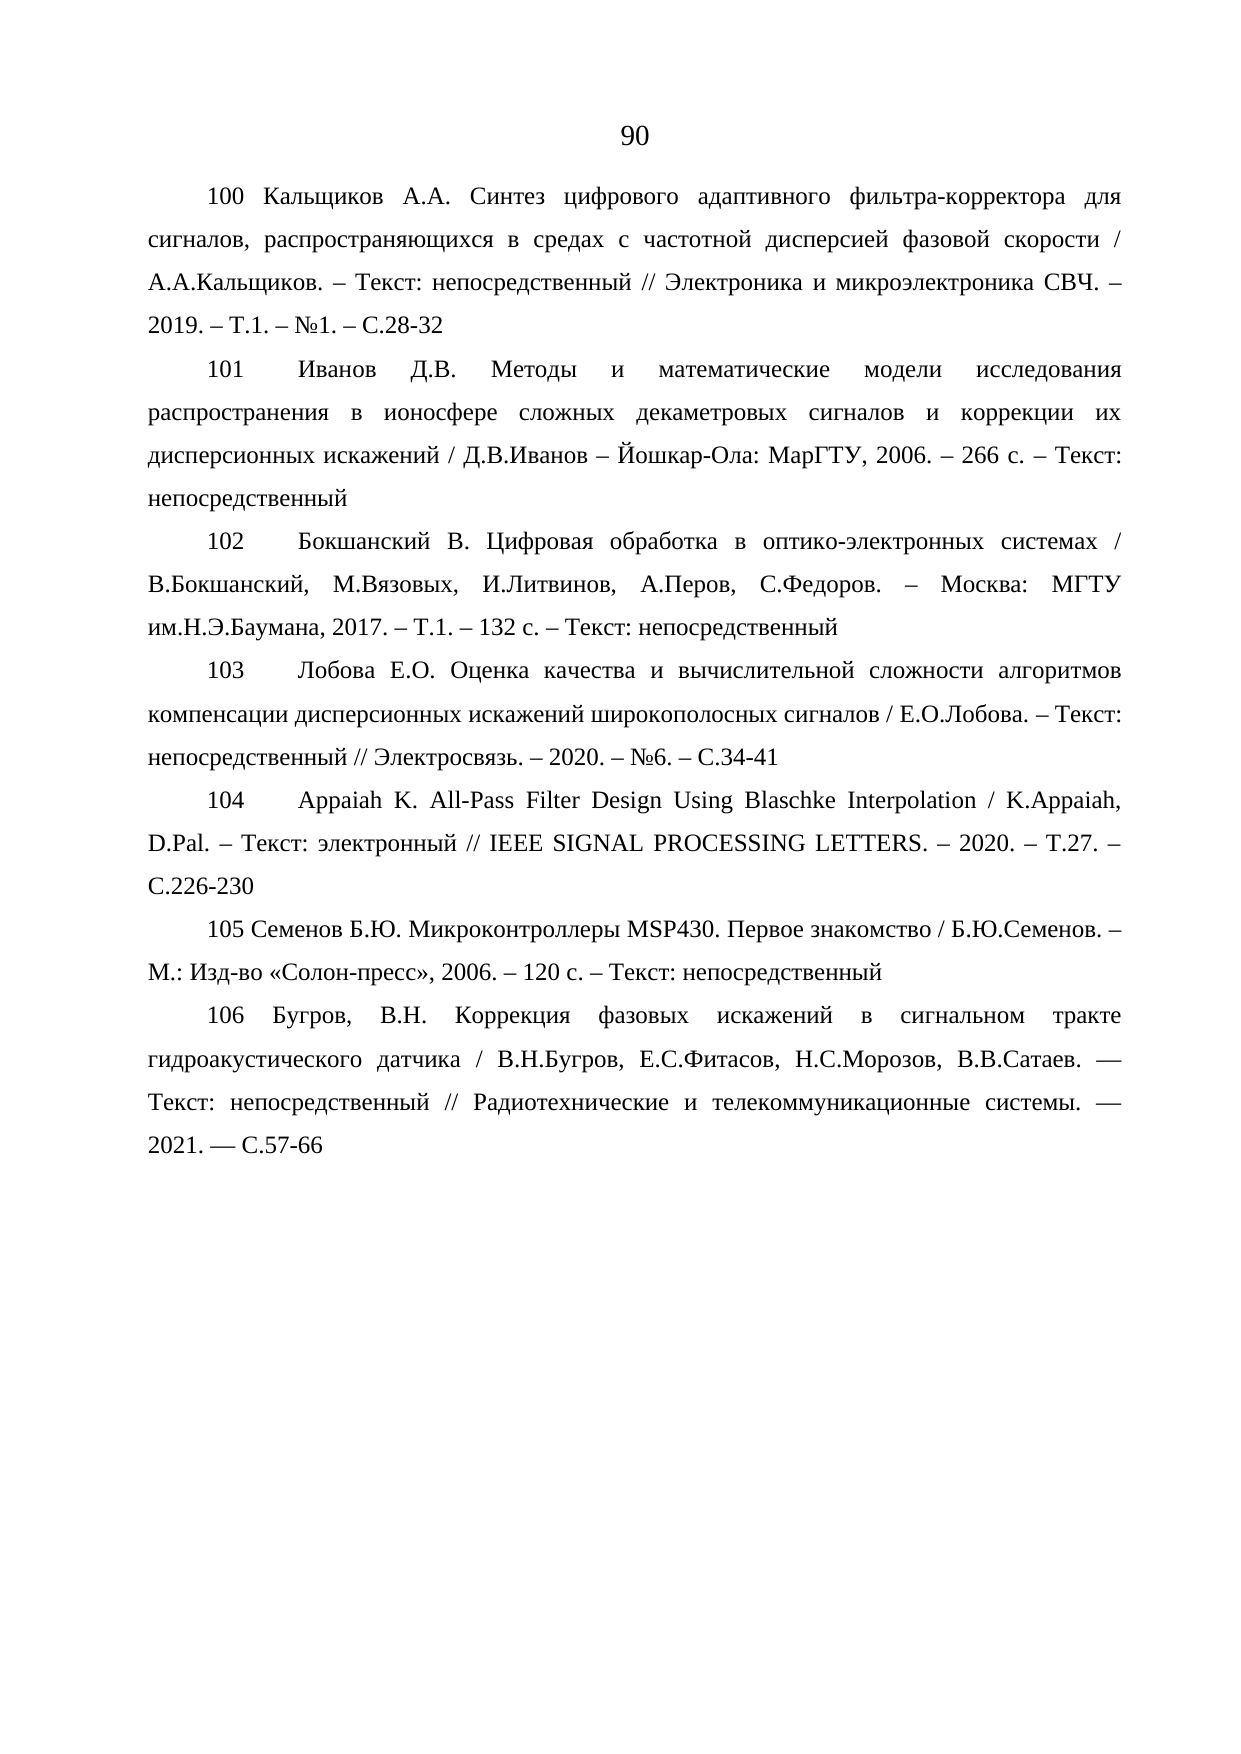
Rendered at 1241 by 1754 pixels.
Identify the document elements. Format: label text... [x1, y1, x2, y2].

text 101 Иванов Д.В. Методы и математические модели исследования распространения в ионосфере сложных декаметровых сигналов и коррекции их дисперсионных искажений / Д.В.Иванов – Йошкар-Ола: МарГТУ, 2006. – 266 с. – Текст: непосредственный [148, 354, 1122, 512]
text 100 Кальщиков А.А. Синтез цифрового адаптивного фильтра-корректора для сигналов, распространяющихся в средах с частотной дисперсией фазовой скорости / А.А.Кальщиков. – Текст: непосредственный // Электроника и микроэлектроника СВЧ. – 2019. – Т.1. – №1. – С.28-32 [148, 181, 1122, 339]
text 105 Семенов Б.Ю. Микроконтроллеры MSP430. Первое знакомство / Б.Ю.Семенов. – М.: Изд-во «Солон-пресс», 2006. – 120 с. – Текст: непосредственный [148, 914, 1122, 986]
text 102 Бокшанский В. Цифровая обработка в оптико-электронных системах / В.Бокшанский, М.Вязовых, И.Литвинов, А.Перов, С.Федоров. – Москва: МГТУ им.Н.Э.Баумана, 2017. – Т.1. – 132 с. – Текст: непосредственный [148, 526, 1122, 641]
text 103 Лобова Е.О. Оценка качества и вычислительной сложности алгоритмов компенсации дисперсионных искажений широкополосных сигналов / Е.О.Лобова. – Текст: непосредственный // Электросвязь. – 2020. – №6. – С.34-41 [148, 656, 1122, 771]
text 106 Бугров, В.Н. Коррекция фазовых искажений в сигнальном тракте гидроакустического датчика / В.Н.Бугров, Е.С.Фитасов, Н.С.Морозов, В.В.Сатаев. — Текст: непосредственный // Радиотехнические и телекоммуникационные системы. — 2021. — С.57-66 [148, 1001, 1122, 1159]
text 104 Appaiah K. All-Pass Filter Design Using Blaschke Interpolation / K.Appaiah, D.Pal. – Текст: электронный // IEEE SIGNAL PROCESSING LETTERS. – 2020. – Т.27. – С.226-230 [148, 785, 1122, 900]
